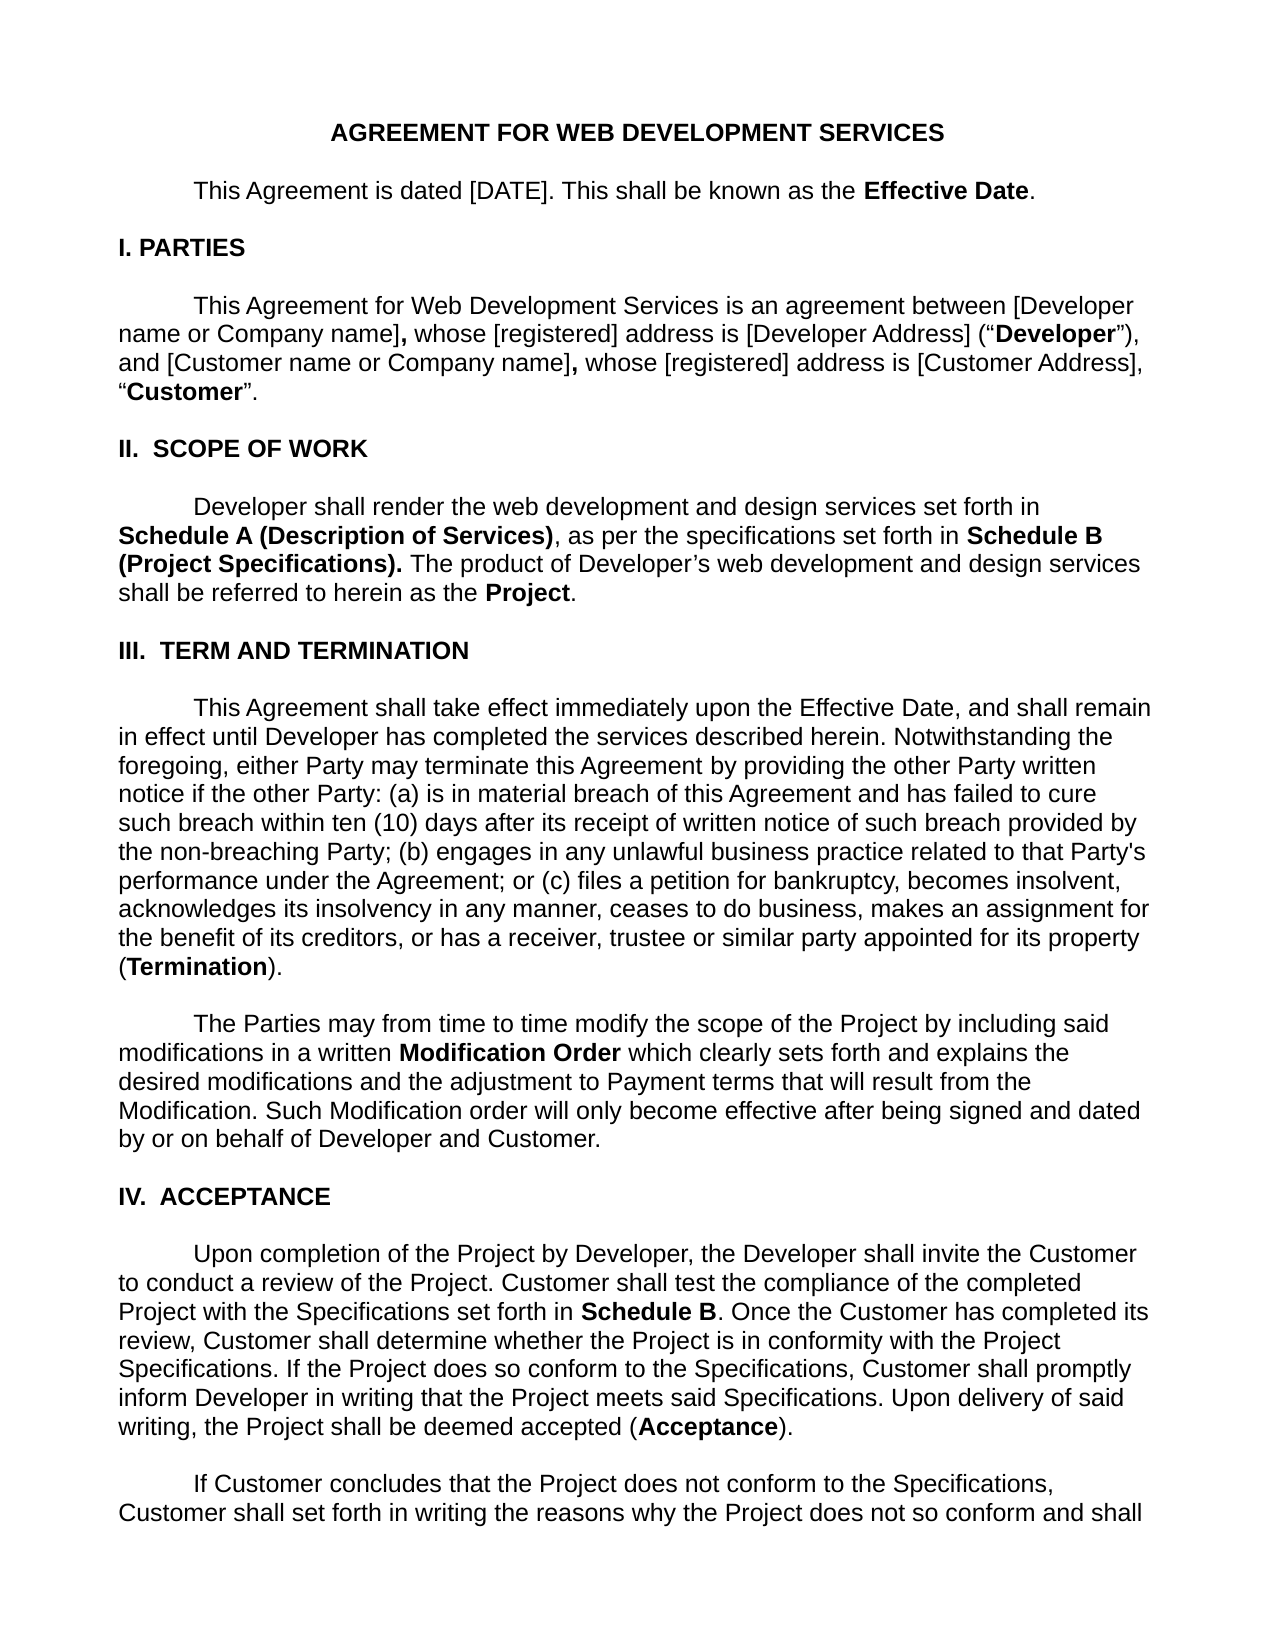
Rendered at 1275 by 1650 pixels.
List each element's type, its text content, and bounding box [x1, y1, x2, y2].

text IV. ACCEPTANCE [118, 1182, 1157, 1211]
text This Agreement is dated [DATE]. This shall be known as the Effective Date. [118, 176, 1157, 204]
text This Agreement shall take effect immediately upon the Effective Date, and shall remain in effect until Developer has completed the services described herein. Notwithstanding the foregoing, either Party may terminate this Agreement by providing the other Party written notice if the other Party: (a) is in material breach of this Agreement and has failed to cure such breach within ten (10) days after its receipt of written notice of such breach provided by the non-breaching Party; (b) engages in any unlawful business practice related to that Party's performance under the Agreement; or (c) files a petition for bankruptcy, becomes insolvent, acknowledges its insolvency in any manner, ceases to do business, makes an assignment for the benefit of its creditors, or has a receiver, trustee or similar party appointed for its property (Termination). [118, 693, 1157, 981]
text III. TERM AND TERMINATION [118, 636, 1157, 664]
text II. SCOPE OF WORK [118, 434, 1157, 463]
text AGREEMENT FOR WEB DEVELOPMENT SERVICES [118, 118, 1157, 147]
text Developer shall render the web development and design services set forth in Schedule A (Description of Services), as per the specifications set forth in Schedule B (Project Specifications). The product of Developer’s web development and design services shall be referred to herein as the Project. [118, 492, 1157, 607]
text This Agreement for Web Development Services is an agreement between [Developer name or Company name], whose [registered] address is [Developer Address] (“Developer”), and [Customer name or Company name], whose [registered] address is [Customer Address], “Customer”. [118, 291, 1157, 406]
text If Customer concludes that the Project does not conform to the Specifications, Customer shall set forth in writing the reasons why the Project does not so conform and shall [118, 1469, 1157, 1527]
text Upon completion of the Project by Developer, the Developer shall invite the Customer to conduct a review of the Project. Customer shall test the compliance of the completed Project with the Specifications set forth in Schedule B. Once the Customer has completed its review, Customer shall determine whether the Project is in conformity with the Project Specifications. If the Project does so conform to the Specifications, Customer shall promptly inform Developer in writing that the Project meets said Specifications. Upon delivery of said writing, the Project shall be deemed accepted (Acceptance). [118, 1239, 1157, 1441]
text I. PARTIES [118, 233, 1157, 262]
text The Parties may from time to time modify the scope of the Project by including said modifications in a written Modification Order which clearly sets forth and explains the desired modifications and the adjustment to Payment terms that will result from the Modification. Such Modification order will only become effective after being signed and dated by or on behalf of Developer and Customer. [118, 1009, 1157, 1153]
